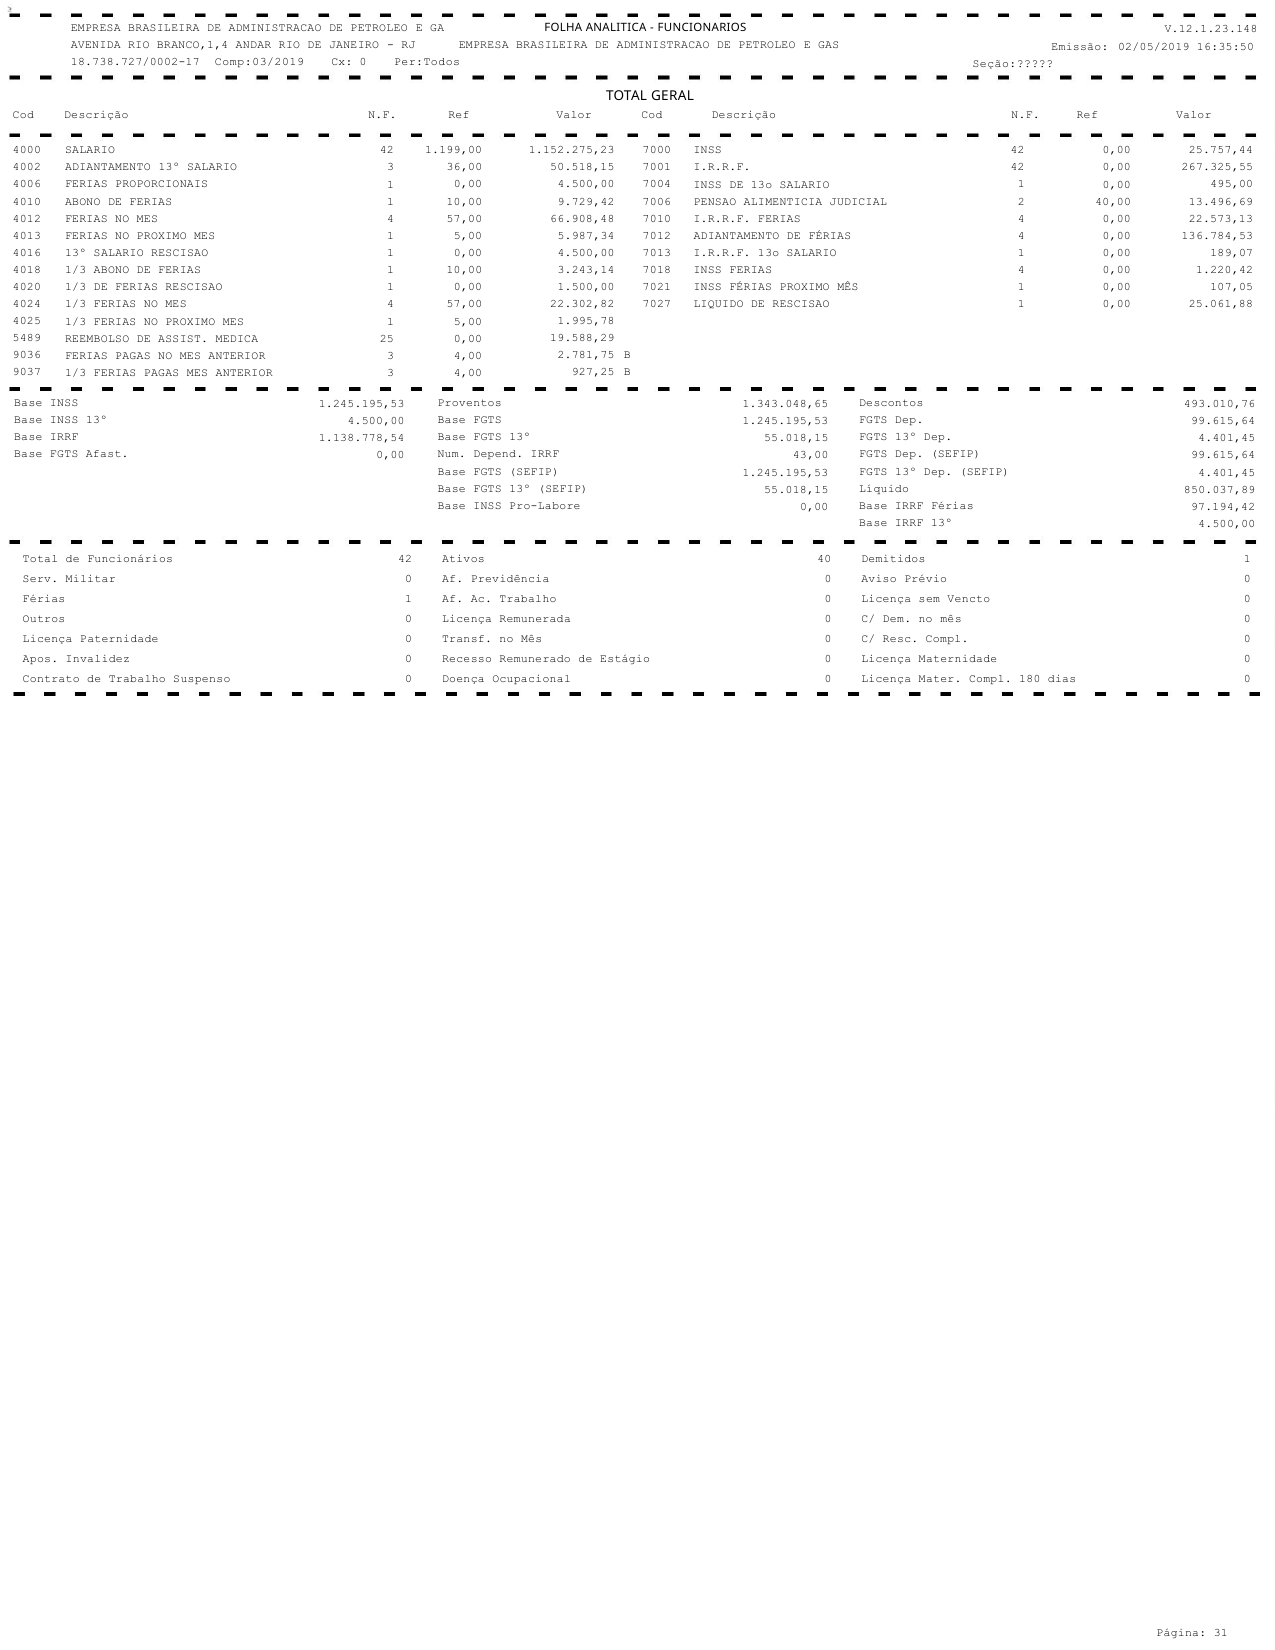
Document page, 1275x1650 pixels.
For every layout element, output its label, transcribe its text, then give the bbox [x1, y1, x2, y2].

text 006 [19, 177, 58, 191]
text INSS FERIAS [693, 263, 875, 276]
text 25.757,44 [1188, 143, 1270, 156]
text 0 [405, 632, 429, 645]
text 4 [12, 177, 19, 191]
text I.R.R.F. [693, 160, 768, 173]
text 13.496,69 [1188, 194, 1270, 208]
text 0,00 [453, 246, 499, 259]
text 4 [1018, 211, 1042, 225]
text Seção:????? [972, 56, 1071, 70]
text 0 [405, 572, 429, 585]
text 1 [387, 177, 411, 191]
text Ativos [442, 552, 502, 565]
text I.R.R.F. 13o SALARIO [693, 246, 875, 259]
text 4.401,45 [1198, 431, 1273, 444]
text 10,00 [446, 263, 499, 276]
text 3 [387, 160, 411, 173]
text FGTS Dep. (SEFIP) [859, 447, 1033, 461]
text 4 [12, 314, 19, 327]
text Af. Previdência [442, 572, 591, 585]
text 7004 [642, 177, 688, 191]
text 0 [824, 652, 849, 665]
text 495,00 [1210, 177, 1270, 191]
text 55.018,15 [764, 431, 846, 444]
text 40,00 [1095, 194, 1148, 208]
text 1 [387, 263, 411, 276]
text 012 [19, 211, 58, 225]
text 9.729,42 [557, 194, 642, 208]
text 2 [1018, 194, 1042, 208]
text 97.194,42 [1191, 499, 1273, 513]
text 7013 [642, 245, 688, 259]
text EMPRESA BRASILEIRA DE ADMINISTRACAO DE PETROLEO E GA [71, 20, 469, 34]
text Recesso Remunerado de Estágio [442, 652, 675, 665]
text 0 [824, 632, 849, 645]
text Af. Ac. Trabalho [442, 592, 591, 605]
text 189,07 [1210, 246, 1270, 259]
text 22.573,13 [1188, 211, 1270, 225]
text 0 [405, 652, 429, 665]
text 1/3 FERIAS NO MES [65, 297, 247, 310]
text Demitidos [861, 552, 943, 565]
text 3 [387, 348, 411, 362]
text 0 [824, 612, 849, 625]
text 1/3 FERIAS PAGAS MES ANTERIOR [65, 365, 298, 379]
text Outros [22, 612, 83, 625]
text 0,00 [376, 448, 422, 461]
text 19.588,29 [550, 331, 648, 344]
text 13º SALARIO RESCISAO [65, 246, 247, 259]
text 0,00 [1102, 160, 1148, 173]
text Ref [1076, 107, 1126, 121]
text Descontos [859, 396, 941, 409]
text 99.615,64 [1191, 414, 1273, 427]
text 850.037,89 [1184, 482, 1273, 496]
text 4.500,00 [1198, 516, 1273, 530]
text ABONO DE FERIAS [65, 194, 262, 208]
text 1 [1244, 552, 1268, 565]
text N.F. [368, 107, 414, 121]
text Base INSS 13º [14, 413, 124, 426]
text 25.061,88 [1188, 297, 1270, 311]
text Apos. Invalidez [22, 652, 256, 665]
text 42 [398, 552, 429, 565]
text 1.995,78 [557, 314, 648, 327]
text INSS DE 13o SALARIO [693, 177, 912, 191]
text Contrato de Trabalho Suspenso [22, 672, 256, 685]
text 2.781,75 B [557, 348, 648, 361]
text 57,00 [446, 297, 499, 311]
text 020 [19, 279, 58, 293]
text 4.500,00 [557, 177, 642, 191]
text 57,00 [446, 211, 499, 225]
text 4.401,45 [1198, 465, 1273, 479]
text Página: 31 [1156, 1626, 1244, 1639]
text 1 [387, 228, 411, 242]
text 0 [405, 612, 429, 625]
text 4 [12, 245, 19, 259]
text 0,00 [1102, 297, 1148, 310]
text 1.343.048,65 [742, 397, 846, 410]
text Licença sem Vencto [861, 592, 1010, 605]
text 018 [19, 262, 58, 276]
text Cx: 0 [331, 54, 383, 68]
text Num. Depend. IRRF [437, 447, 578, 461]
text 4 [12, 160, 19, 173]
text 7010 [642, 211, 688, 225]
text 7006 [642, 194, 688, 208]
text LIQUIDO DE RESCISAO [693, 297, 883, 311]
picture [0, 0, 1275, 1650]
text FERIAS PROPORCIONAIS [65, 177, 262, 191]
text 36,00 [446, 160, 499, 173]
text FERIAS PAGAS NO MES ANTERIOR [65, 348, 298, 362]
text 66.908,48 [550, 211, 642, 225]
text 0,00 [453, 331, 499, 345]
text 1/3 DE FERIAS RESCISAO [65, 280, 247, 293]
text TOTAL GERAL [606, 87, 719, 103]
text Base FGTS [437, 413, 519, 426]
text 4 [12, 194, 19, 208]
text 1 [1018, 280, 1042, 293]
text 4 [12, 297, 19, 310]
text 1.245.195,53 [742, 414, 846, 427]
text 4,00 [453, 348, 499, 362]
text FGTS Dep. [859, 413, 941, 426]
text 9 [12, 365, 19, 378]
text 3.243,14 [557, 262, 642, 276]
text Total de Funcionários [22, 552, 196, 565]
text 013 [19, 228, 58, 242]
text 42 [379, 143, 411, 156]
text Cod [641, 107, 680, 121]
text 1 [1018, 246, 1042, 259]
text 1.199,00 [425, 143, 499, 156]
text 1/3 ABONO DE FERIAS [65, 263, 247, 276]
text 4 [1018, 228, 1042, 242]
text 7012 [642, 228, 688, 242]
text 4 [1018, 263, 1042, 276]
text Base IRRF [14, 430, 124, 443]
text 9 [12, 348, 19, 361]
text Proventos [437, 396, 519, 409]
text 4,00 [453, 366, 499, 379]
text 50.518,15 [550, 160, 642, 173]
text 43,00 [793, 448, 846, 461]
text 1 [1018, 177, 1042, 191]
text 1.245.195,53 [318, 397, 422, 410]
text 1.138.778,54 [318, 431, 422, 444]
text 927,25 B [572, 365, 648, 378]
text Descrição [64, 107, 146, 121]
text 22.302,82 [550, 297, 642, 310]
text Licença Mater. Compl. 180 dias [861, 672, 1102, 685]
text 036 [19, 348, 58, 361]
text Licença Remunerada [442, 612, 591, 625]
text 0,00 [1102, 177, 1148, 191]
text 1 [387, 280, 411, 293]
text Ref [448, 107, 487, 121]
text Base IRRF Férias [859, 498, 991, 512]
text REEMBOLSO DE ASSIST. MEDICA [65, 331, 298, 345]
text V.12.1.23.148 [1164, 22, 1275, 35]
text C/ Resc. Compl. [861, 632, 986, 645]
text 025 [19, 314, 58, 327]
text I.R.R.F. FERIAS [693, 211, 912, 225]
text 0,00 [1102, 211, 1148, 225]
text AVENIDA RIO BRANCO,1,4 ANDAR RIO DE JANEIRO - RJ [71, 37, 458, 51]
text 5,00 [453, 314, 499, 328]
text 10,00 [446, 194, 499, 208]
text 0 [405, 672, 429, 685]
text FOLHA ANALITICA - FUNCIONARIOS [544, 20, 785, 34]
text 0 [1244, 632, 1268, 645]
text 55.018,15 [764, 482, 846, 496]
text Valor [1176, 107, 1229, 121]
text 8.738.727/0002-17 Comp:03/2019 [78, 54, 329, 68]
text 1.152.275,23 [528, 143, 642, 156]
text Férias [22, 592, 83, 605]
text 0,00 [1102, 263, 1148, 276]
text Serv. Militar [22, 572, 196, 585]
text 1 [1018, 297, 1042, 311]
text 024 [19, 297, 58, 310]
text 0,00 [1102, 280, 1148, 293]
text FGTS 13º Dep. [859, 430, 969, 443]
text 037 [19, 365, 58, 378]
text 42 [1010, 160, 1042, 173]
text Licença Maternidade [861, 652, 1102, 665]
text FGTS 13º Dep. (SEFIP) [859, 464, 1033, 478]
text INSS [693, 143, 739, 156]
text 4 [12, 228, 19, 242]
text 0,00 [453, 280, 499, 293]
text 0 [1244, 572, 1268, 585]
text 4 [12, 211, 19, 225]
text Per:Todos [394, 54, 477, 68]
text 0,00 [800, 499, 846, 513]
text 1 [387, 246, 411, 259]
text 4 [387, 211, 411, 225]
text 1/3 FERIAS NO PROXIMO MES [65, 314, 298, 328]
text Base FGTS 13º (SEFIP) [437, 481, 611, 495]
text INSS FÉRIAS PROXIMO MÊS [693, 280, 883, 293]
text 1.500,00 [557, 279, 642, 293]
text 0 [1244, 612, 1268, 625]
text 1 [71, 54, 78, 68]
text Licença Paternidade [22, 632, 256, 645]
text EMPRESA BRASILEIRA DE ADMINISTRACAO DE PETROLEO E GAS [458, 37, 864, 51]
text 0 [1244, 592, 1268, 605]
text 4.500,00 [557, 245, 642, 259]
text 7001 [642, 160, 688, 173]
text C/ Dem. no mês [861, 612, 1010, 625]
text 000 [19, 143, 58, 156]
text 7018 [642, 262, 688, 276]
text Descrição [711, 107, 793, 121]
text 40 [817, 552, 849, 565]
text Base FGTS (SEFIP) [437, 464, 578, 478]
text Líquido [859, 481, 1033, 495]
text Aviso Prévio [861, 572, 964, 585]
text 02/05/2019 16:35:50 [1118, 39, 1275, 53]
text 4 [12, 143, 19, 156]
text 0,00 [1102, 246, 1148, 259]
text 4 [12, 262, 19, 276]
text 0 [824, 672, 849, 685]
text 4.500,00 [347, 414, 422, 427]
text 136.784,53 [1181, 228, 1270, 242]
text Base FGTS 13º [437, 430, 548, 443]
text 1.245.195,53 [742, 465, 846, 479]
text 002 [19, 160, 58, 173]
text Base FGTS Afast. [14, 447, 146, 461]
text PENSAO ALIMENTICIA JUDICIAL [693, 194, 912, 208]
text 5 [12, 331, 19, 344]
text 0 [824, 592, 849, 605]
text 0,00 [453, 177, 499, 191]
text 489 [19, 331, 58, 344]
text SALARIO [65, 143, 132, 156]
text 5.987,34 [557, 228, 642, 242]
text Doença Ocupacional [442, 672, 675, 685]
text 7027 [642, 297, 688, 310]
text 493.010,76 [1184, 397, 1273, 410]
text Cod [12, 107, 51, 121]
text Valor [556, 107, 609, 121]
text Base IRRF 13º [859, 516, 991, 529]
text Base INSS Pro-Labore [437, 498, 611, 512]
text FERIAS NO MES [65, 211, 175, 225]
text 267.325,55 [1181, 160, 1270, 173]
text N.F. [1011, 107, 1057, 121]
text 1 [405, 592, 429, 605]
text 1 [387, 194, 411, 208]
text 7000 [642, 143, 688, 156]
text 7021 [642, 279, 688, 293]
text FERIAS NO PROXIMO MES [65, 228, 247, 242]
text 4 [387, 297, 411, 311]
text 0,00 [1102, 143, 1148, 156]
text 0 [1244, 672, 1268, 685]
text Base INSS [14, 396, 96, 409]
text 1.220,42 [1196, 263, 1270, 276]
text Emissão: [1051, 39, 1118, 53]
text 5,00 [453, 228, 499, 242]
text 107,05 [1210, 280, 1270, 293]
text ADIANTAMENTO DE FÉRIAS [693, 228, 875, 242]
text 1 [387, 314, 411, 328]
text 25 [379, 331, 411, 345]
text 010 [19, 194, 58, 208]
text Transf. no Mês [442, 632, 591, 645]
text 42 [1010, 143, 1042, 156]
text 0,00 [1102, 228, 1148, 242]
text 016 [19, 245, 58, 259]
text 3 [387, 366, 411, 379]
text ADIANTAMENTO 13º SALARIO [65, 160, 262, 173]
text 99.615,64 [1191, 448, 1273, 462]
text 4 [12, 279, 19, 293]
text 0 [1244, 652, 1268, 665]
text 0 [824, 572, 849, 585]
